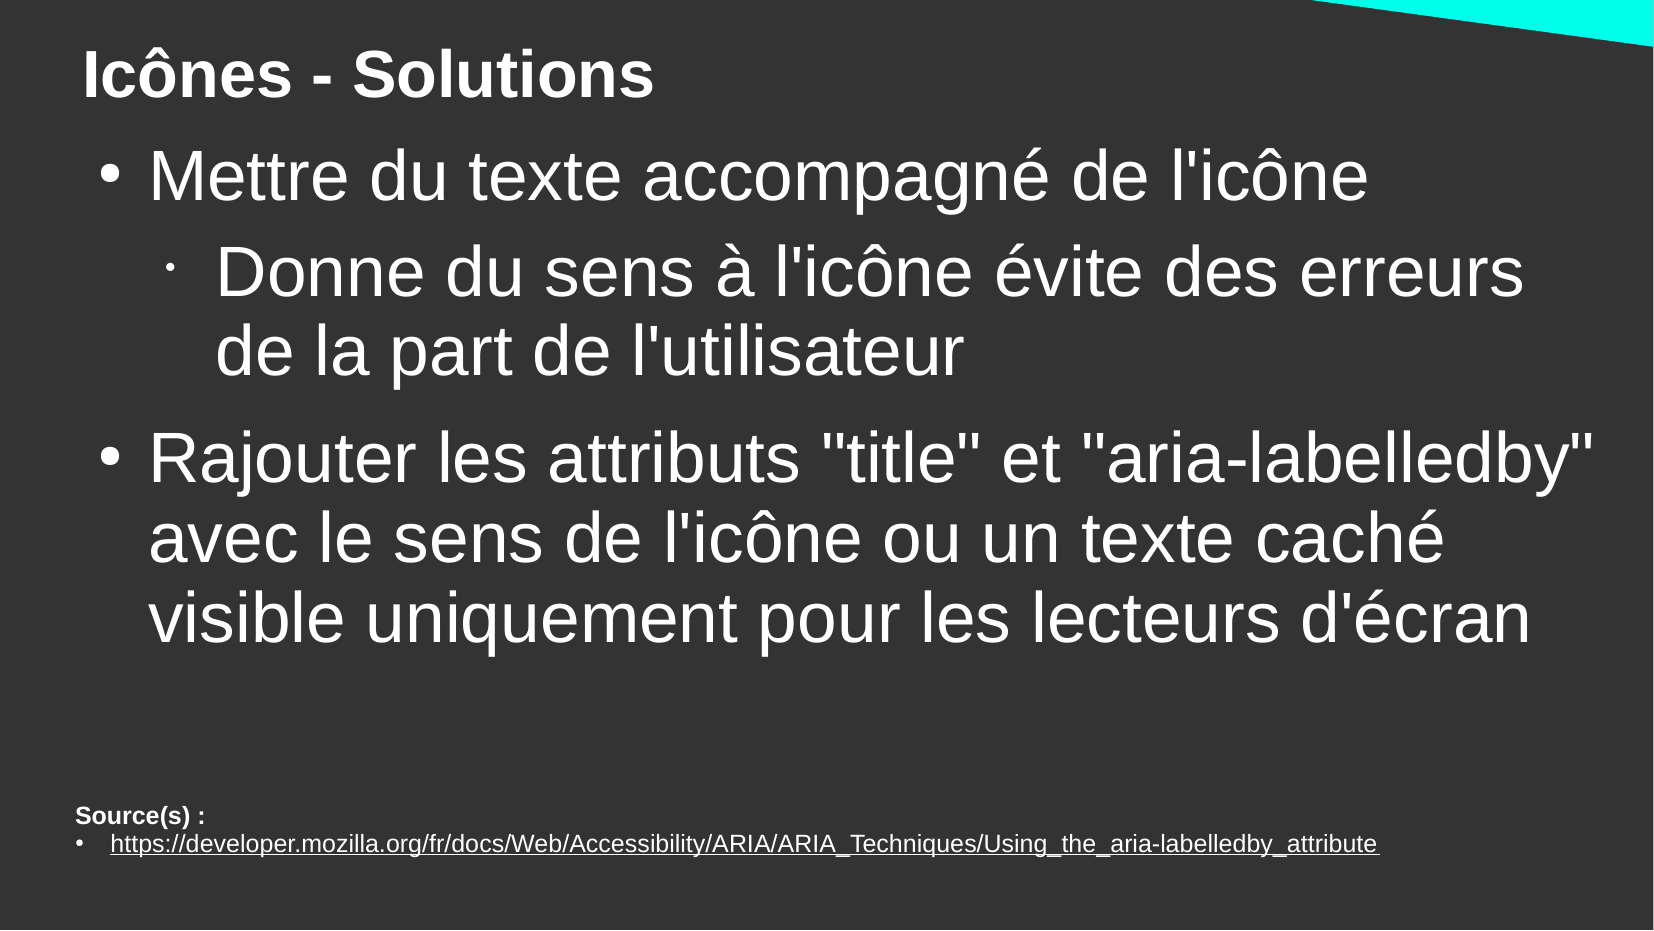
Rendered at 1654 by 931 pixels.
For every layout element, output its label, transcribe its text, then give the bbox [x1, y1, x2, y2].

text_box Source(s) : https://developer.mozilla.org/fr/docs/Web/Accessibility/ARIA/ARIA_Techniques/Using_the_aria-labelledby_attribute [60, 794, 1546, 931]
title Icônes - Solutions [82, 37, 1571, 114]
text_box [1310, 0, 1654, 47]
list Mettre du texte accompagné de l'icône Donne du sens à l'icône évite des erreurs de la part de l'utilisateur Rajouter les attributs "title" et "aria-labelledby" avec le sens de l'icône ou un texte caché visible uniquement pour les lecteurs d'écran [80, 135, 1620, 709]
